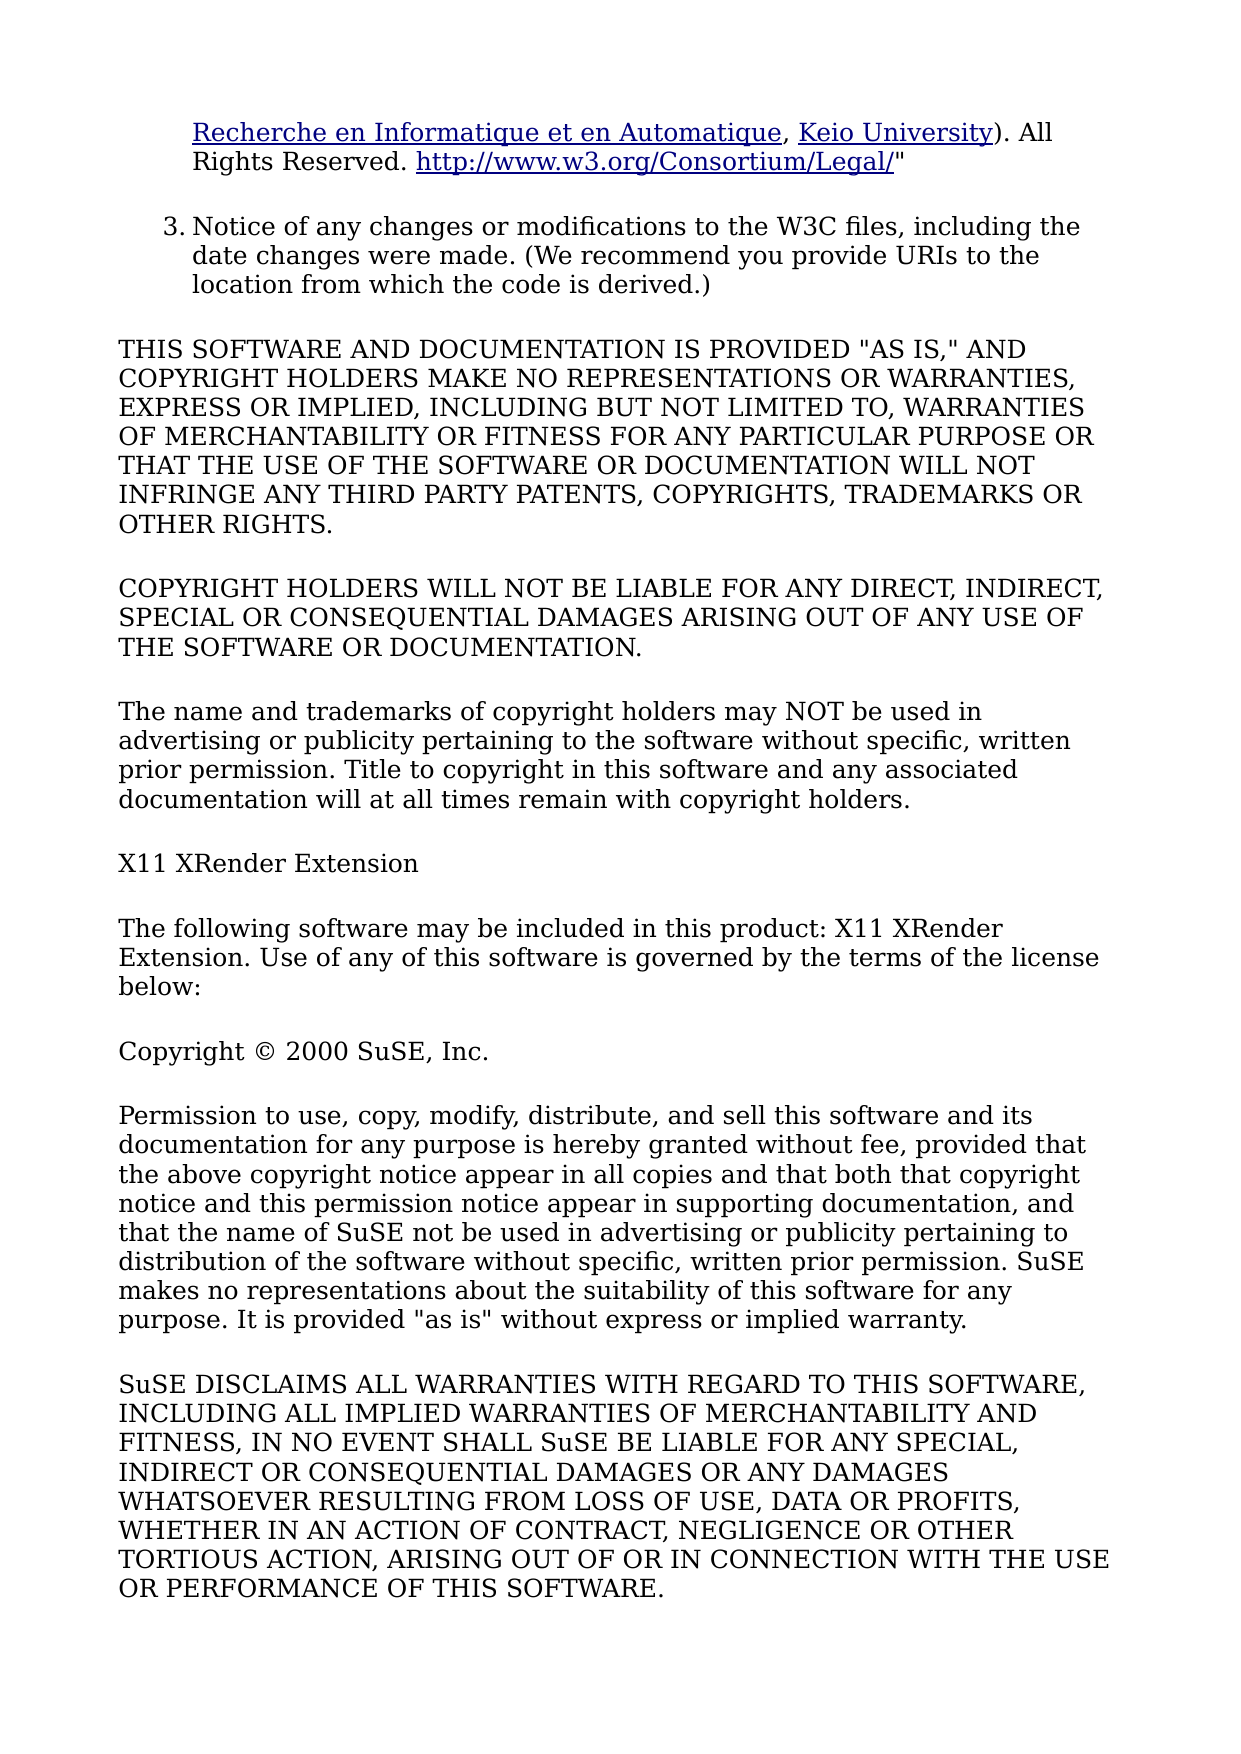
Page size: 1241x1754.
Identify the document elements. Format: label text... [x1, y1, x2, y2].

text The following software may be included in this product: X11 XRender Extension. Use of any of this software is governed by the terms of the license below: [118, 914, 1122, 1001]
text SuSE DISCLAIMS ALL WARRANTIES WITH REGARD TO THIS SOFTWARE, INCLUDING ALL IMPLIED WARRANTIES OF MERCHANTABILITY AND FITNESS, IN NO EVENT SHALL SuSE BE LIABLE FOR ANY SPECIAL, INDIRECT OR CONSEQUENTIAL DAMAGES OR ANY DAMAGES WHATSOEVER RESULTING FROM LOSS OF USE, DATA OR PROFITS, WHETHER IN AN ACTION OF CONTRACT, NEGLIGENCE OR OTHER TORTIOUS ACTION, ARISING OUT OF OR IN CONNECTION WITH THE USE OR PERFORMANCE OF THIS SOFTWARE. [118, 1370, 1122, 1603]
text X11 XRender Extension [118, 849, 1122, 878]
text Permission to use, copy, modify, distribute, and sell this software and its documentation for any purpose is hereby granted without fee, provided that the above copyright notice appear in all copies and that both that copyright notice and this permission notice appear in supporting documentation, and that the name of SuSE not be used in advertising or publicity pertaining to distribution of the software without specific, written prior permission. SuSE makes no representations about the suitability of this software for any purpose. It is provided "as is" without express or implied warranty. [118, 1101, 1122, 1335]
list Recherche en Informatique et en Automatique, Keio University). All Rights Reserved. http://www.w3.org/Consortium/Legal/" [162, 118, 1122, 176]
list Notice of any changes or modifications to the W3C files, including the date changes were made. (We recommend you provide URIs to the location from which the code is derived.) [162, 212, 1122, 299]
text THIS SOFTWARE AND DOCUMENTATION IS PROVIDED "AS IS," AND COPYRIGHT HOLDERS MAKE NO REPRESENTATIONS OR WARRANTIES, EXPRESS OR IMPLIED, INCLUDING BUT NOT LIMITED TO, WARRANTIES OF MERCHANTABILITY OR FITNESS FOR ANY PARTICULAR PURPOSE OR THAT THE USE OF THE SOFTWARE OR DOCUMENTATION WILL NOT INFRINGE ANY THIRD PARTY PATENTS, COPYRIGHTS, TRADEMARKS OR OTHER RIGHTS. [118, 335, 1122, 539]
text The name and trademarks of copyright holders may NOT be used in advertising or publicity pertaining to the software without specific, written prior permission. Title to copyright in this software and any associated documentation will at all times remain with copyright holders. [118, 697, 1122, 814]
text Copyright © 2000 SuSE, Inc. [118, 1037, 1122, 1066]
text COPYRIGHT HOLDERS WILL NOT BE LIABLE FOR ANY DIRECT, INDIRECT, SPECIAL OR CONSEQUENTIAL DAMAGES ARISING OUT OF ANY USE OF THE SOFTWARE OR DOCUMENTATION. [118, 574, 1122, 662]
